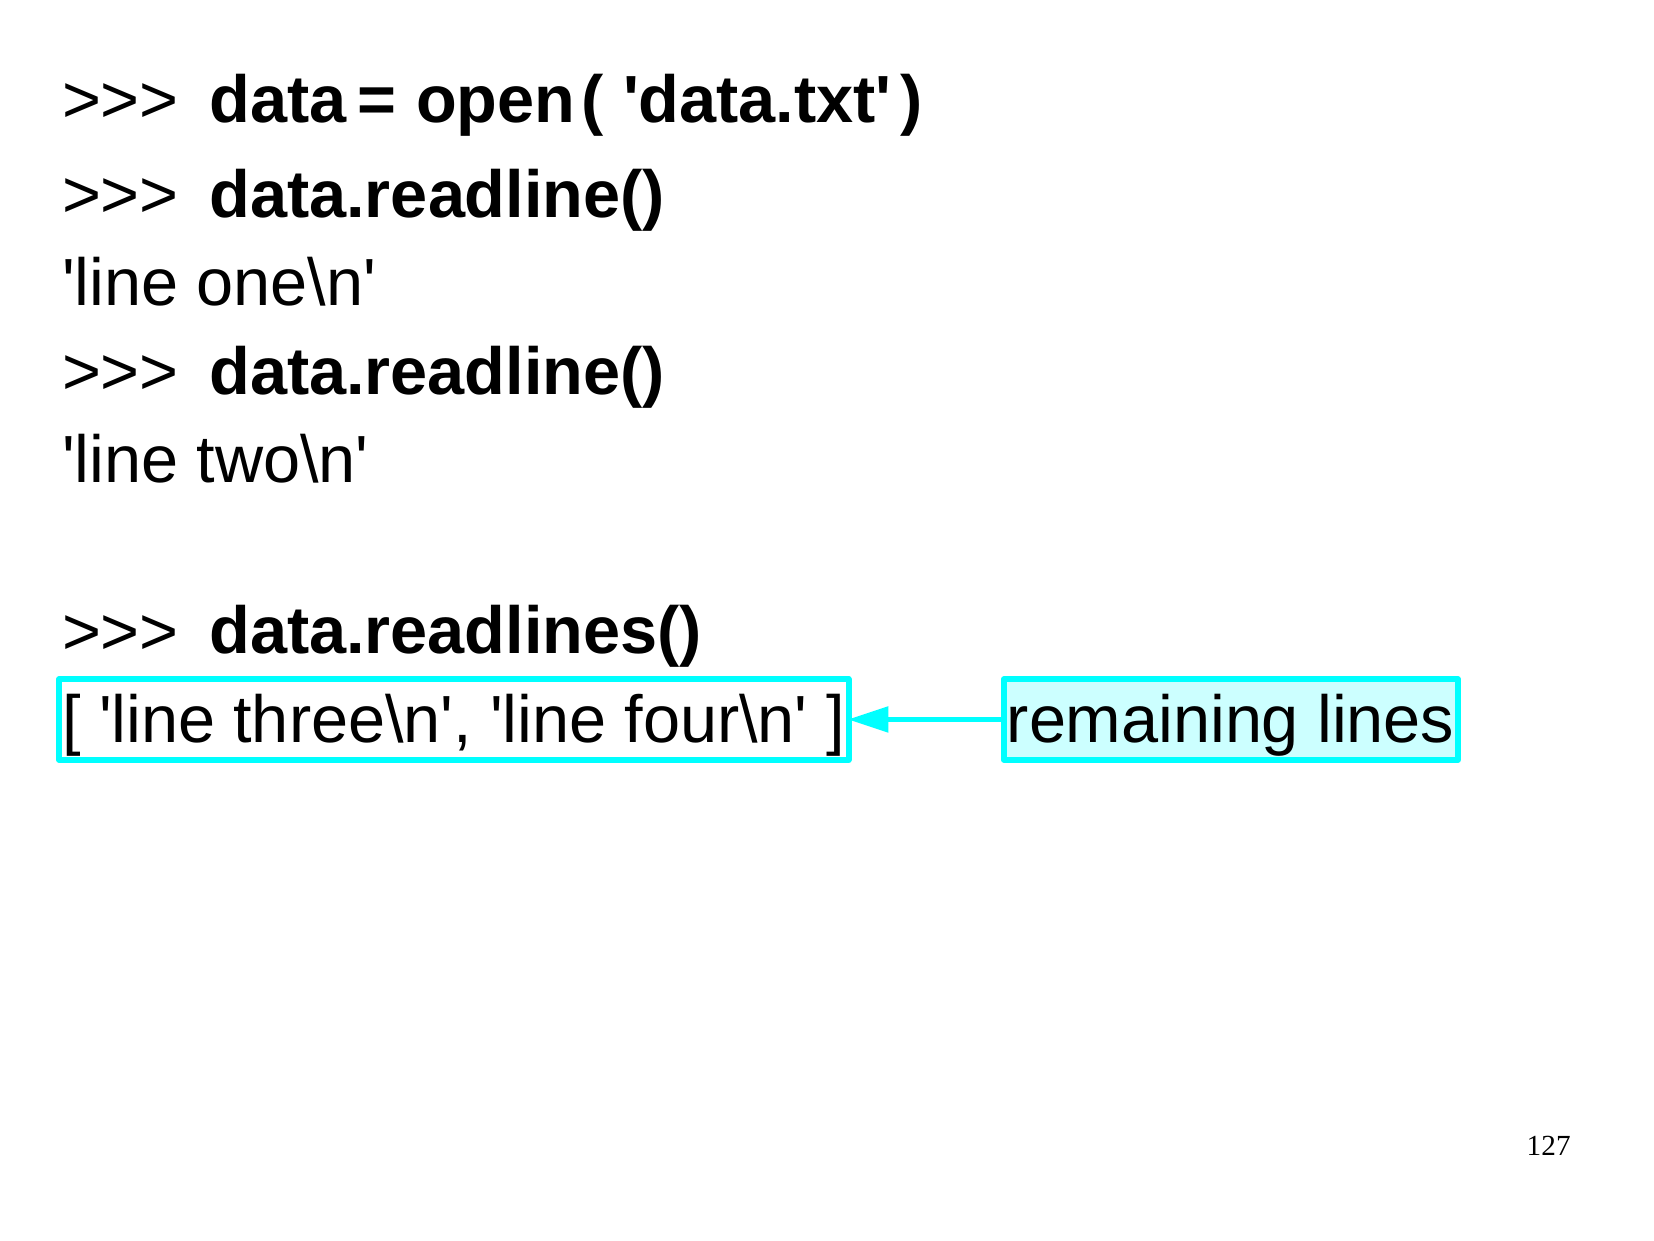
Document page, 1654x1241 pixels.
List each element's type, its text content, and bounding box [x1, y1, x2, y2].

text_box remaining lines [1003, 679, 1458, 760]
text_box 'line one\n' [59, 242, 380, 323]
text_box [ 'line three\n', 'line four\n' ] [59, 679, 849, 760]
text_box data.readline() [206, 330, 669, 412]
text_box open [413, 59, 578, 140]
text_box data.readline() [206, 153, 669, 235]
text_box >>> [59, 59, 183, 140]
text_box >>> [59, 153, 183, 235]
text_box = [354, 59, 400, 140]
text_box >>> [59, 590, 183, 672]
text_box data.readlines() [206, 590, 706, 672]
text_box ) [897, 59, 926, 140]
text_box 'line two\n' [59, 419, 372, 501]
text_box 'data.txt' [620, 59, 895, 140]
text_box ( [578, 59, 608, 140]
text_box >>> [59, 330, 183, 412]
text_box data [206, 59, 350, 140]
